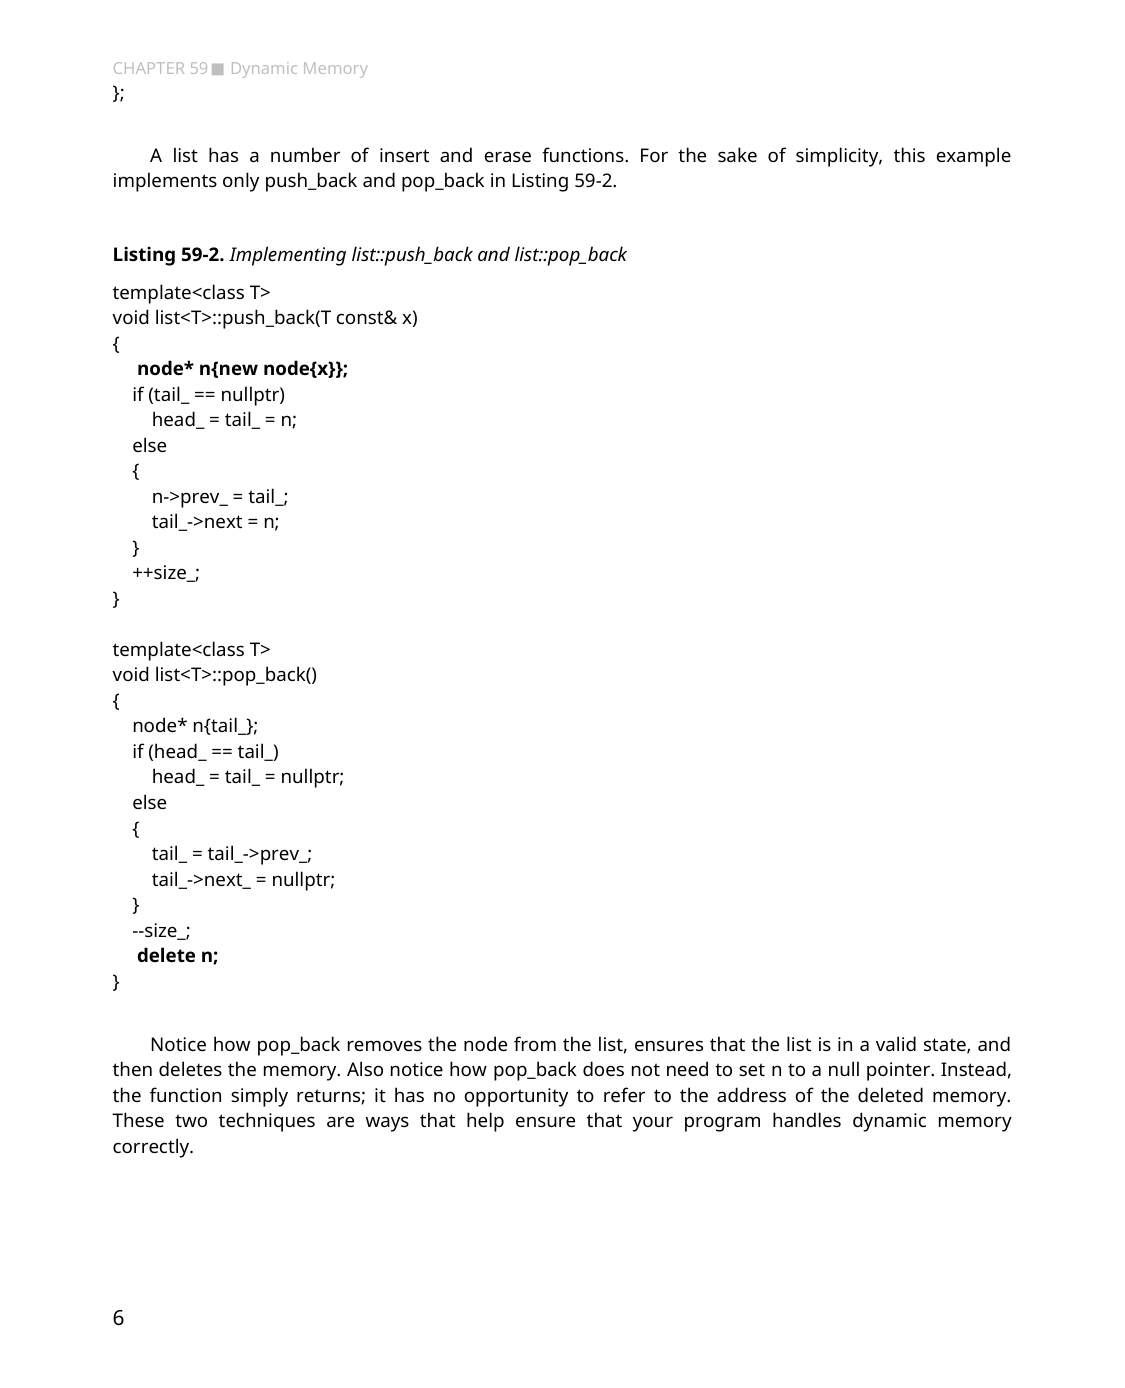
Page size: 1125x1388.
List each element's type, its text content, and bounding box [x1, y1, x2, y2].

text node* n{tail_}; [112, 713, 1012, 738]
text else [112, 432, 1012, 458]
text } [112, 968, 1012, 993]
text ++size_; [112, 560, 1012, 585]
text void list<T>::pop_back() [112, 662, 1012, 687]
text void list<T>::push_back(T const& x) [112, 304, 1012, 330]
text Listing 59-2. Implementing list::push_back and list::pop_back [112, 241, 1012, 266]
text if (head_ == tail_) [112, 738, 1012, 764]
text node* n{new node{x}}; [112, 356, 1012, 381]
text tail_->next = n; [112, 509, 1012, 534]
text head_ = tail_ = n; [112, 407, 1012, 432]
text } [112, 534, 1012, 560]
text tail_ = tail_->prev_; [112, 840, 1012, 866]
text else [112, 789, 1012, 815]
text } [112, 891, 1012, 917]
text delete n; [112, 942, 1012, 968]
text template<class T> [112, 279, 1012, 304]
text head_ = tail_ = nullptr; [112, 764, 1012, 789]
text { [112, 687, 1012, 713]
text { [112, 815, 1012, 840]
text tail_->next_ = nullptr; [112, 866, 1012, 891]
text } [112, 585, 1012, 611]
text }; [112, 79, 1012, 104]
text A list has a number of insert and erase functions. For the sake of simplicity, this example implements only push_back and pop_back in Listing 59-2. [112, 142, 1012, 193]
text Notice how pop_back removes the node from the list, ensures that the list is in a valid state, and then deletes the memory. Also notice how pop_back does not need to set n to a null pointer. Instead, the function simply returns; it has no opportunity to refer to the address of the deleted memory. These two techniques are ways that help ensure that your program handles dynamic memory correctly. [112, 1031, 1012, 1159]
text --size_; [112, 917, 1012, 942]
text template<class T> [112, 636, 1012, 662]
text n->prev_ = tail_; [112, 483, 1012, 509]
text { [112, 458, 1012, 483]
text { [112, 330, 1012, 356]
text if (tail_ == nullptr) [112, 381, 1012, 407]
